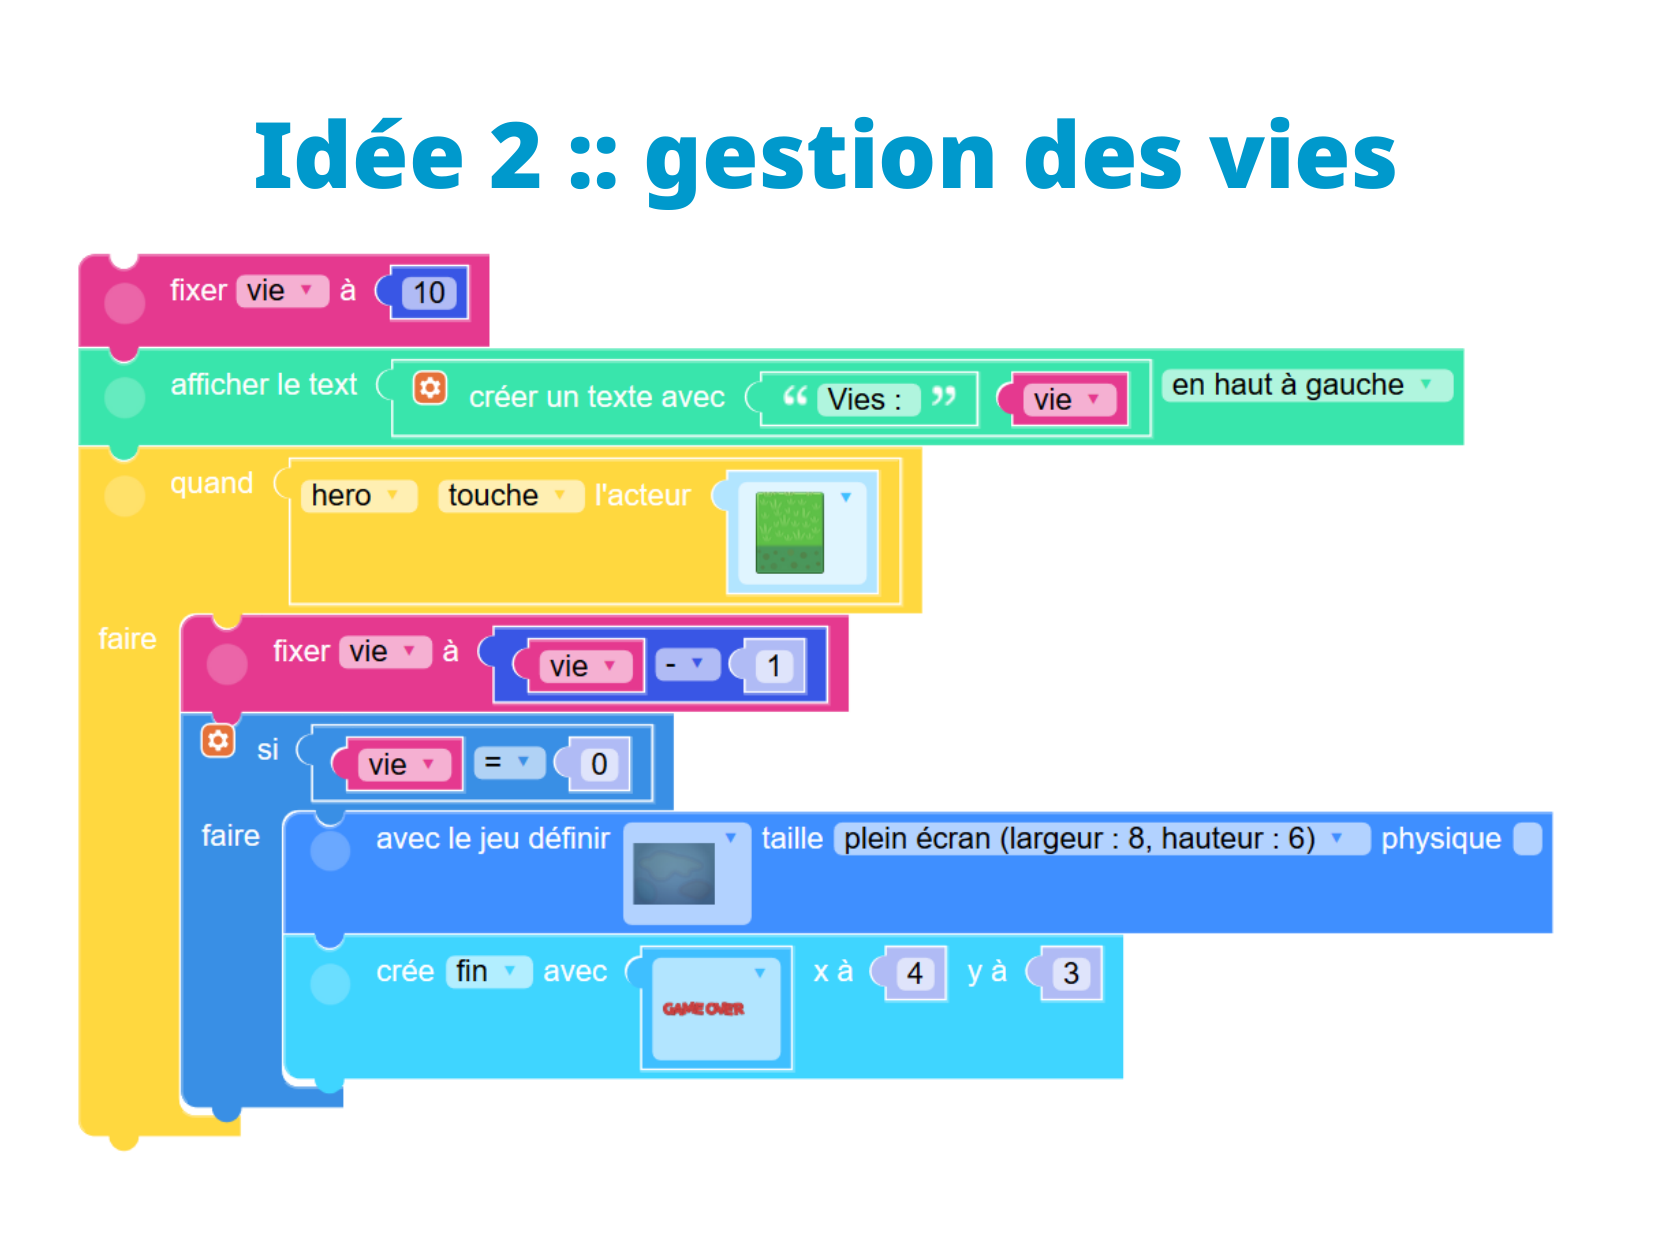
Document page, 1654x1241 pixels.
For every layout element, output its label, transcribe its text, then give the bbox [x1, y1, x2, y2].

title Idée 2 :: gestion des vies [82, 49, 1571, 239]
picture [69, 239, 1585, 1170]
